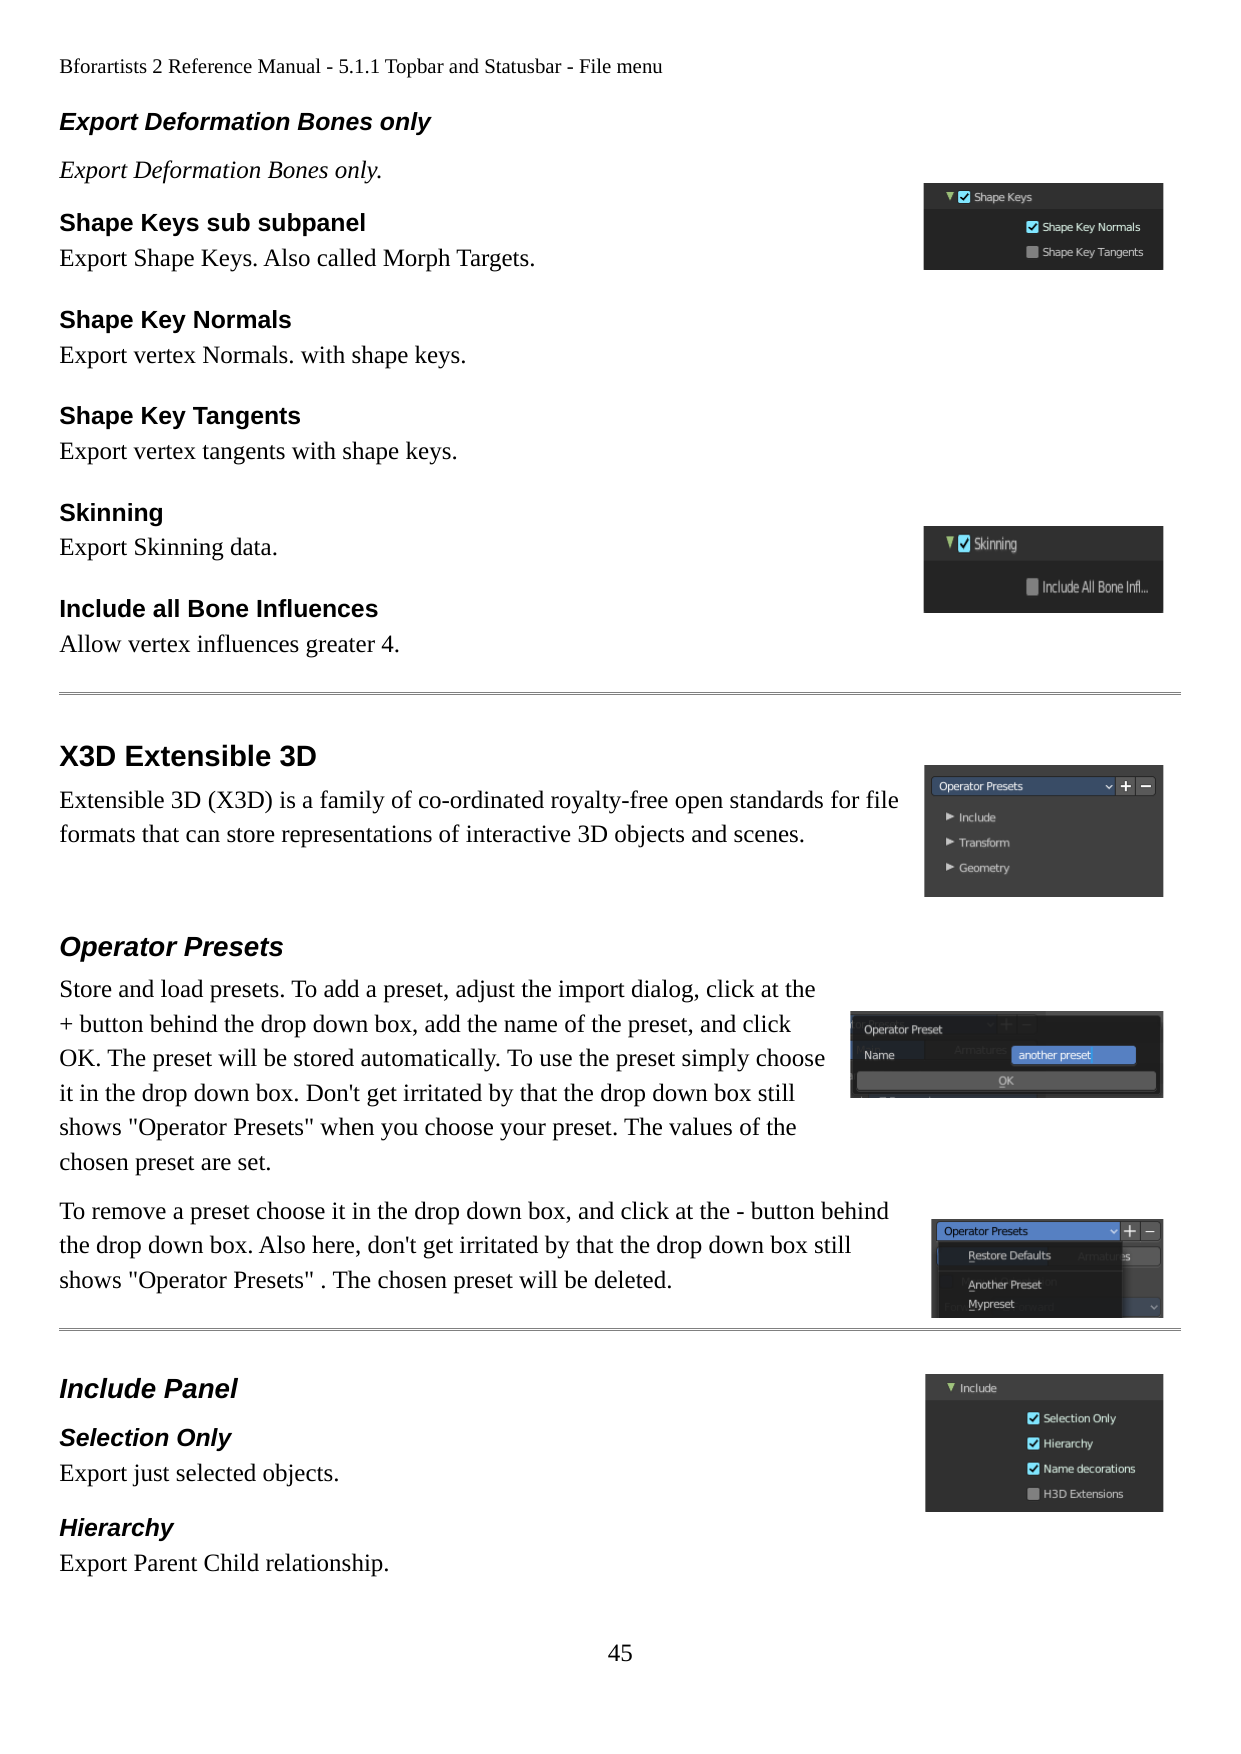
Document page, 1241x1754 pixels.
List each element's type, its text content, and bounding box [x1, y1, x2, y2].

subtitle X3D Extensible 3D [59, 738, 1181, 772]
text Export Deformation Bones only. [59, 155, 1181, 183]
text Store and load presets. To add a preset, adjust the import dialog, click at the + button behind the drop down box, add the name of the preset, and click OK. The preset will be stored automatically. To use the preset simply choose it in the drop down box. Don't get irritated by that the drop down box still shows "Operator Presets" when you choose your preset. The values of the chosen preset are set. [59, 974, 1181, 1175]
text [1164, 532, 1181, 561]
subtitle Export Deformation Bones only [59, 107, 1181, 136]
subtitle Shape Key Normals [59, 305, 1181, 333]
text Export Parent Child relationship. [59, 1548, 1181, 1577]
text Export vertex Normals. with shape keys. [59, 340, 1181, 368]
text Export Skinning data. [59, 532, 923, 561]
text To remove a preset choose it in the drop down box, and click at the - button behind the drop down box. Also here, don't get irritated by that the drop down box still shows "Operator Presets" . The chosen preset will be deleted. [59, 1196, 1181, 1293]
subtitle [1164, 208, 1181, 237]
picture [923, 183, 1164, 270]
subtitle Operator Presets [59, 930, 1181, 962]
text Export vertex tangents with shape keys. [59, 436, 1181, 465]
subtitle Shape Keys sub subpanel [59, 208, 923, 237]
text Export just selected objects. [59, 1458, 925, 1487]
subtitle Include all Bone Influences [59, 594, 1181, 622]
picture [931, 1219, 1164, 1318]
subtitle Shape Key Tangents [59, 401, 1181, 430]
subtitle Hierarchy [59, 1513, 1181, 1542]
text Allow vertex influences greater 4. [59, 629, 1181, 657]
subtitle [1164, 1423, 1181, 1452]
text Extensible 3D (X3D) is a family of co-ordinated royalty-free open standards for file formats that can store representations of interactive 3D objects and scenes. [59, 785, 924, 848]
text Export Shape Keys. Also called Morph Targets. [59, 243, 1181, 272]
picture [850, 1011, 1164, 1098]
picture [923, 526, 1164, 613]
subtitle Selection Only [59, 1423, 925, 1452]
subtitle Include Panel [59, 1372, 1181, 1404]
picture [924, 765, 1164, 897]
picture [925, 1374, 1164, 1512]
subtitle Skinning [59, 498, 1181, 526]
